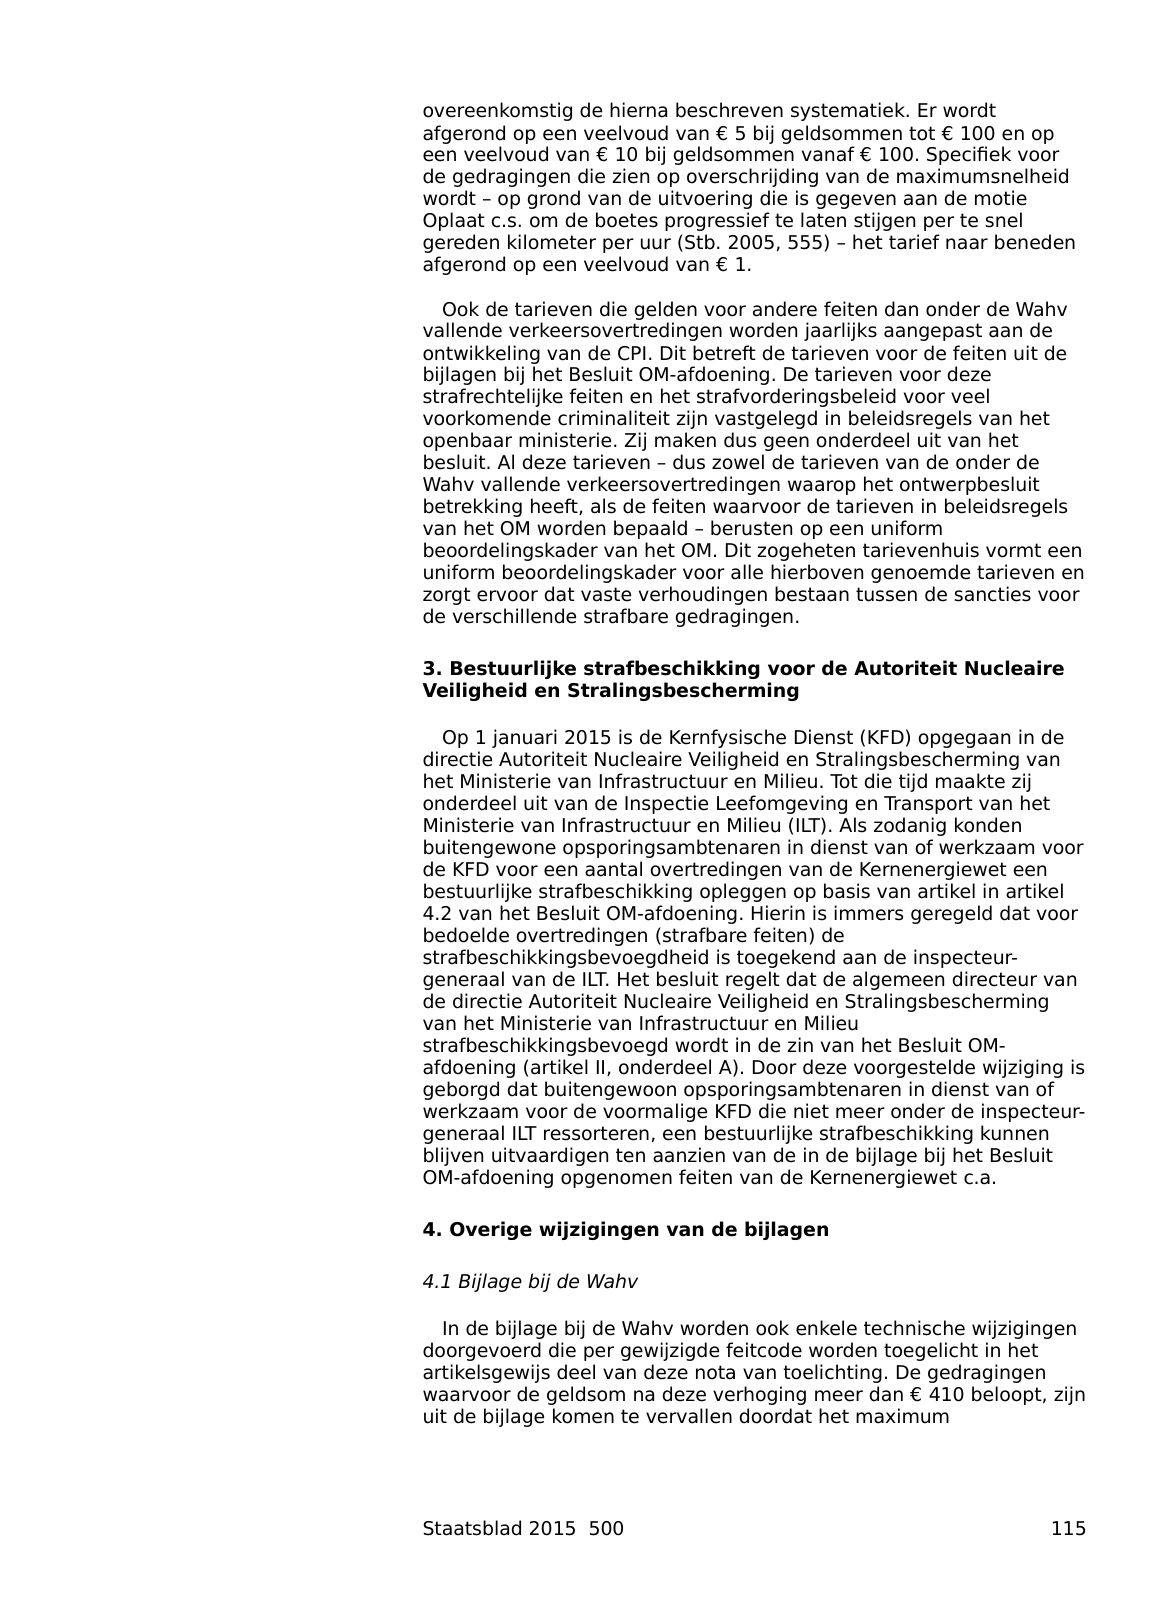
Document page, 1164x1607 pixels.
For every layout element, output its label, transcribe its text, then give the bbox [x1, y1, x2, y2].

subtitle 4. Overige wijzigingen van de bijlagen [422, 1219, 1087, 1241]
text overeenkomstig de hierna beschreven systematiek. Er wordt afgerond op een veelvoud van € 5 bij geldsommen tot € 100 en op een veelvoud van € 10 bij geldsommen vanaf € 100. Specifiek voor de gedragingen die zien op overschrijding van de maximumsnelheid wordt – op grond van de uitvoering die is gegeven aan de motie Oplaat c.s. om de boetes progressief te laten stijgen per te snel gereden kilometer per uur (Stb. 2005, 555) – het tarief naar beneden afgerond op een veelvoud van € 1. [422, 100, 1087, 276]
text In de bijlage bij de Wahv worden ook enkele technische wijzigingen doorgevoerd die per gewijzigde feitcode worden toegelicht in het artikelsgewijs deel van deze nota van toelichting. De gedragingen waarvoor de geldsom na deze verhoging meer dan € 410 beloopt, zijn uit de bijlage komen te vervallen doordat het maximum [422, 1318, 1087, 1427]
subtitle 3. Bestuurlijke strafbeschikking voor de Autoriteit Nucleaire Veiligheid en Stralingsbescherming [422, 658, 1087, 702]
text Ook de tarieven die gelden voor andere feiten dan onder de Wahv vallende verkeersovertredingen worden jaarlijks aangepast aan de ontwikkeling van de CPI. Dit betreft de tarieven voor de feiten uit de bijlagen bij het Besluit OM-afdoening. De tarieven voor deze strafrechtelijke feiten en het strafvorderingsbeleid voor veel voorkomende criminaliteit zijn vastgelegd in beleidsregels van het openbaar ministerie. Zij maken dus geen onderdeel uit van het besluit. Al deze tarieven – dus zowel de tarieven van de onder de Wahv vallende verkeersovertredingen waarop het ontwerpbesluit betrekking heeft, als de feiten waarvoor de tarieven in beleidsregels van het OM worden bepaald – berusten op een uniform beoordelingskader van het OM. Dit zogeheten tarievenhuis vormt een uniform beoordelingskader voor alle hierboven genoemde tarieven en zorgt ervoor dat vaste verhoudingen bestaan tussen de sancties voor de verschillende strafbare gedragingen. [422, 298, 1087, 628]
subtitle 4.1 Bijlage bij de Wahv [422, 1271, 1087, 1293]
text Op 1 januari 2015 is de Kernfysische Dienst (KFD) opgegaan in de directie Autoriteit Nucleaire Veiligheid en Stralingsbescherming van het Ministerie van Infrastructuur en Milieu. Tot die tijd maakte zij onderdeel uit van de Inspectie Leefomgeving en Transport van het Ministerie van Infrastructuur en Milieu (ILT). Als zodanig konden buitengewone opsporingsambtenaren in dienst van of werkzaam voor de KFD voor een aantal overtredingen van de Kernenergiewet een bestuurlijke strafbeschikking opleggen op basis van artikel in artikel 4.2 van het Besluit OM-afdoening. Hierin is immers geregeld dat voor bedoelde overtredingen (strafbare feiten) de strafbeschikkingsbevoegdheid is toegekend aan de inspecteur-generaal van de ILT. Het besluit regelt dat de algemeen directeur van de directie Autoriteit Nucleaire Veiligheid en Stralingsbescherming van het Ministerie van Infrastructuur en Milieu strafbeschikkingsbevoegd wordt in de zin van het Besluit OM-afdoening (artikel II, onderdeel A). Door deze voorgestelde wijziging is geborgd dat buitengewoon opsporingsambtenaren in dienst van of werkzaam voor de voormalige KFD die niet meer onder de inspecteur-generaal ILT ressorteren, een bestuurlijke strafbeschikking kunnen blijven uitvaardigen ten aanzien van de in de bijlage bij het Besluit OM-afdoening opgenomen feiten van de Kernenergiewet c.a. [422, 727, 1087, 1189]
